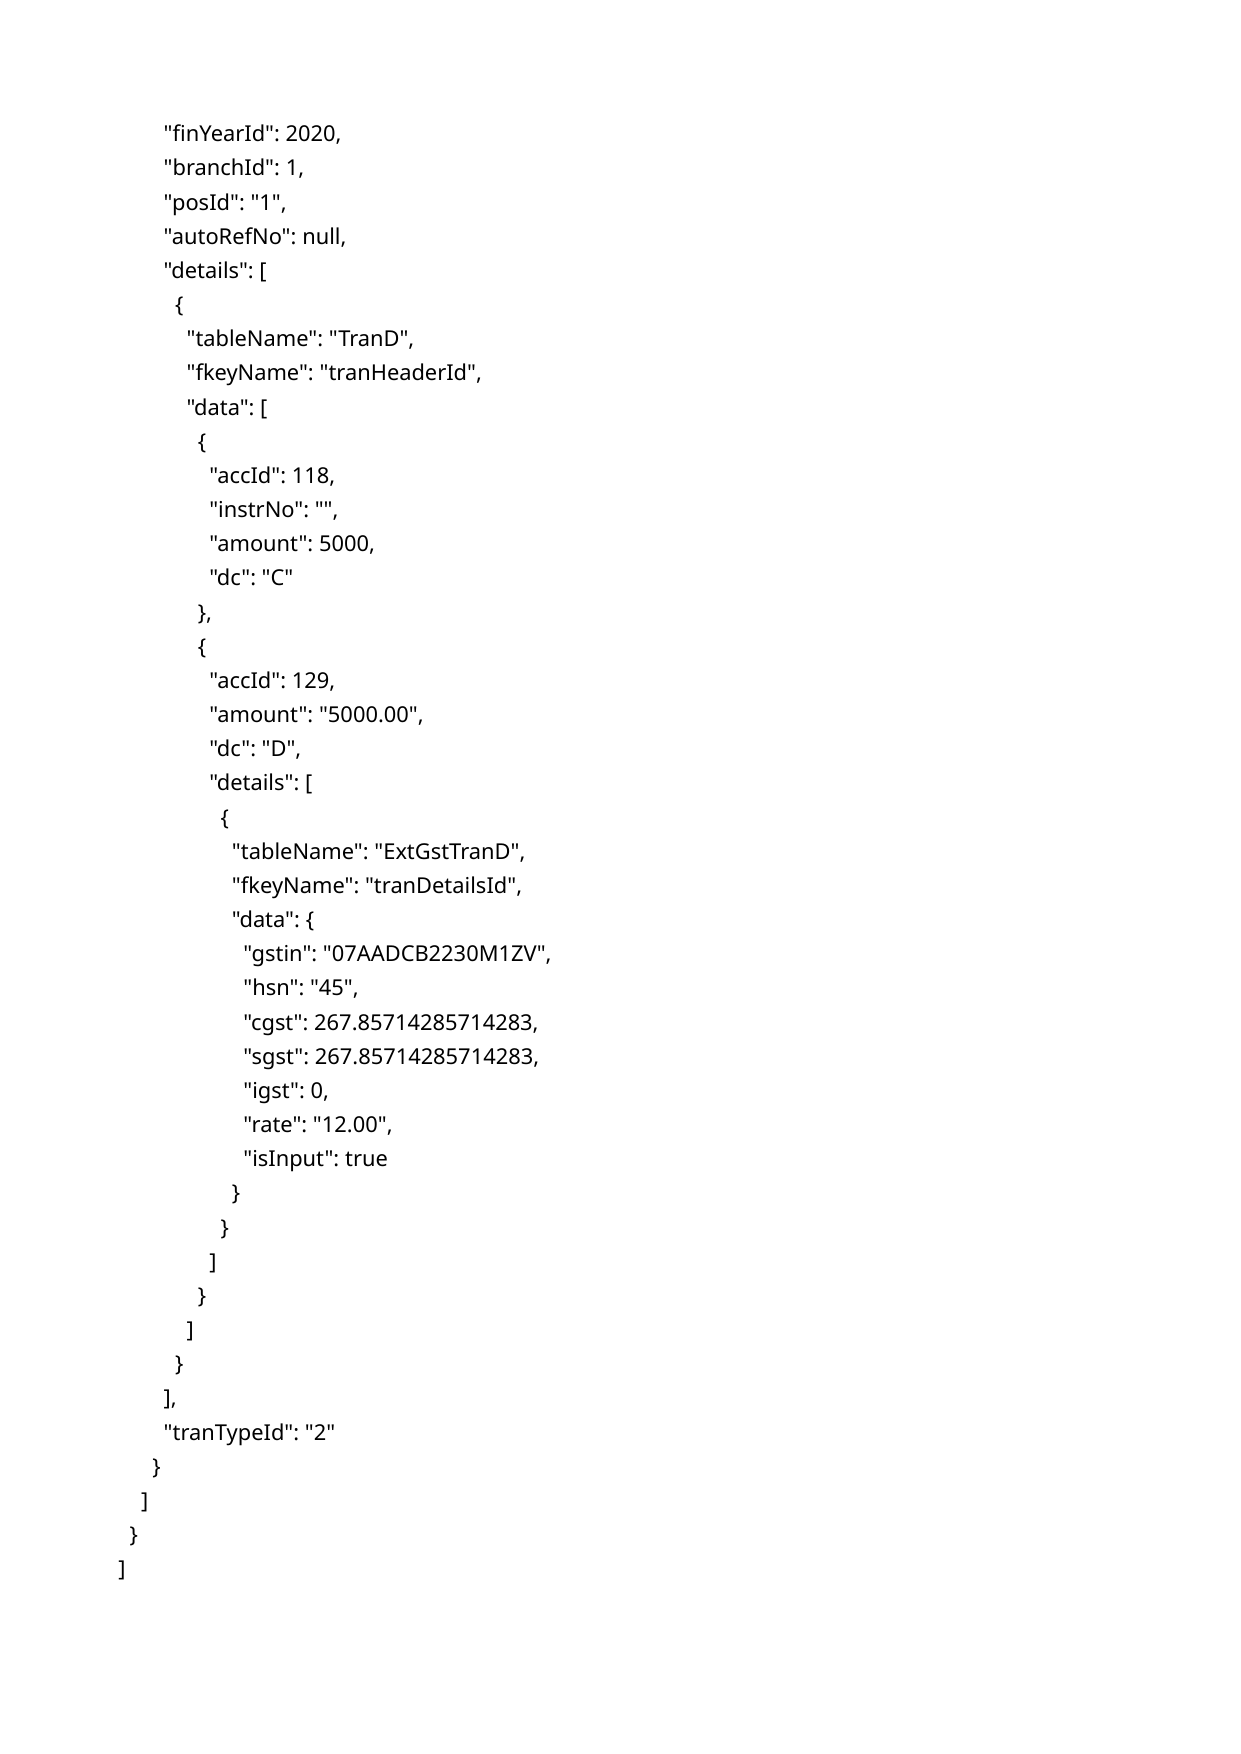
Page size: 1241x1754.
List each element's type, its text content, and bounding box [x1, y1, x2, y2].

text "isInput": true [118, 1143, 1122, 1173]
text ] [118, 1485, 1122, 1514]
text "accId": 129, [118, 665, 1122, 694]
text ], [118, 1382, 1122, 1412]
text "tableName": "TranD", [118, 323, 1122, 353]
text } [118, 1211, 1122, 1241]
text } [118, 1519, 1122, 1549]
text "data": [ [118, 391, 1122, 421]
text { [118, 289, 1122, 319]
text } [118, 1451, 1122, 1480]
text "amount": 5000, [118, 528, 1122, 558]
text "cgst": 267.85714285714283, [118, 1006, 1122, 1036]
text "dc": "C" [118, 562, 1122, 592]
text "finYearId": 2020, [118, 118, 1122, 148]
text "fkeyName": "tranHeaderId", [118, 357, 1122, 387]
text "rate": "12.00", [118, 1109, 1122, 1139]
text "accId": 118, [118, 460, 1122, 489]
text "gstin": "07AADCB2230M1ZV", [118, 938, 1122, 968]
text "details": [ [118, 767, 1122, 797]
text { [118, 801, 1122, 831]
text "tranTypeId": "2" [118, 1416, 1122, 1446]
text } [118, 1177, 1122, 1207]
text { [118, 426, 1122, 455]
text "sgst": 267.85714285714283, [118, 1041, 1122, 1070]
text "dc": "D", [118, 733, 1122, 763]
text ] [118, 1314, 1122, 1344]
text "autoRefNo": null, [118, 221, 1122, 250]
text "data": { [118, 904, 1122, 934]
text }, [118, 596, 1122, 626]
text } [118, 1280, 1122, 1309]
text "fkeyName": "tranDetailsId", [118, 870, 1122, 899]
text "igst": 0, [118, 1075, 1122, 1104]
text "hsn": "45", [118, 972, 1122, 1002]
text { [118, 631, 1122, 660]
text } [118, 1348, 1122, 1378]
text "details": [ [118, 255, 1122, 284]
text "branchId": 1, [118, 152, 1122, 182]
text "posId": "1", [118, 186, 1122, 216]
text ] [118, 1246, 1122, 1275]
text ] [118, 1553, 1122, 1583]
text "instrNo": "", [118, 494, 1122, 524]
text "amount": "5000.00", [118, 699, 1122, 729]
text "tableName": "ExtGstTranD", [118, 836, 1122, 865]
